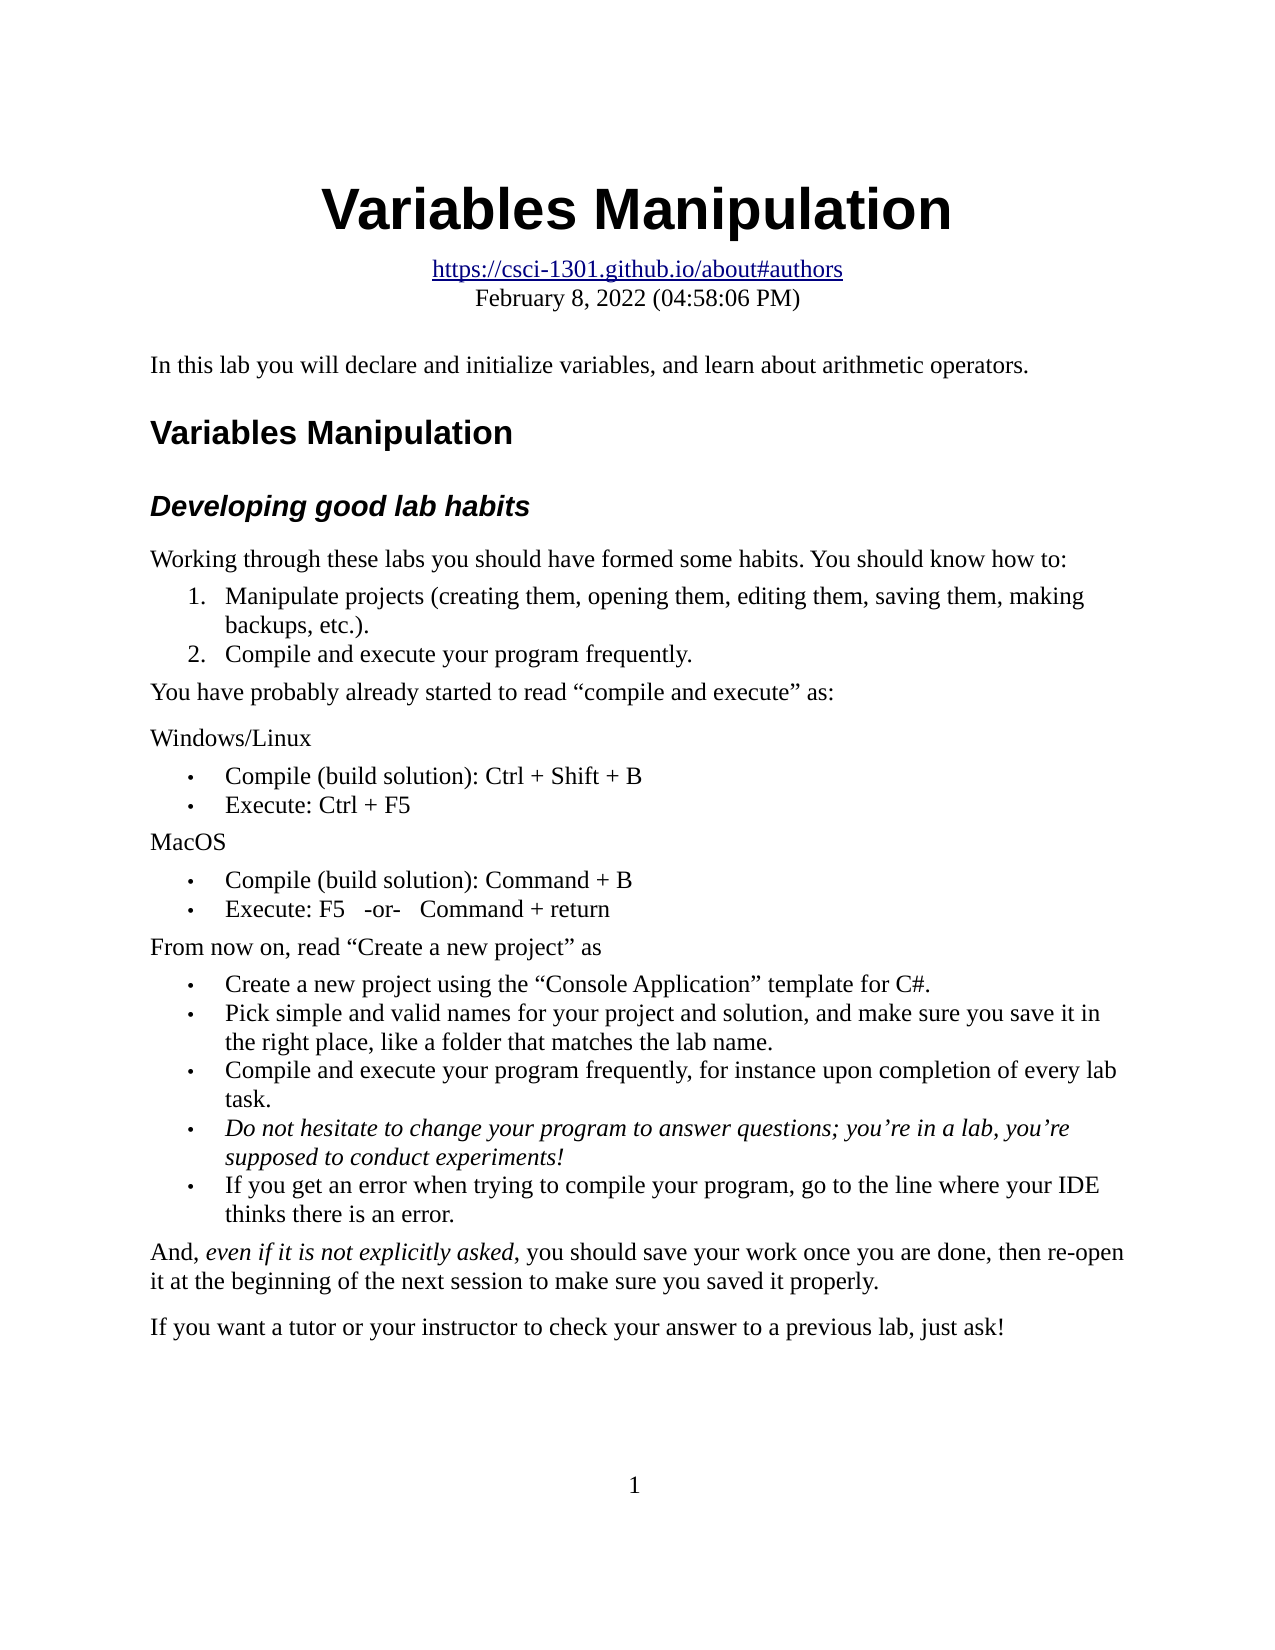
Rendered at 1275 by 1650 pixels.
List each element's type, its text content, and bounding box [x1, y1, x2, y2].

list Compile and execute your program frequently. [187, 639, 1125, 668]
list Compile (build solution): Command + B [187, 865, 1125, 894]
list Execute: Ctrl + F5 [187, 790, 1125, 818]
list Do not hesitate to change your program to answer questions; you’re in a lab, you’re supposed to conduct experiments! [187, 1113, 1125, 1171]
text Windows/Linux [150, 723, 1125, 752]
text From now on, read “Create a new project” as [150, 932, 1125, 960]
text If you want a tutor or your instructor to check your answer to a previous lab, just ask! [150, 1312, 1125, 1341]
list Pick simple and valid names for your project and solution, and make sure you save it in the right place, like a folder that matches the lab name. [187, 998, 1125, 1056]
text https://csci-1301.github.io/about#authors [150, 254, 1125, 283]
text MacOS [150, 827, 1125, 856]
text In this lab you will declare and initialize variables, and learn about arithmetic operators. [150, 350, 1125, 378]
text February 8, 2022 (04:58:06 PM) [150, 283, 1125, 312]
subtitle Variables Manipulation [150, 412, 1125, 451]
list Execute: F5 -or- Command + return [187, 894, 1125, 923]
list Create a new project using the “Console Application” template for C#. [187, 969, 1125, 998]
list If you get an error when trying to compile your program, go to the line where your IDE thinks there is an error. [187, 1171, 1125, 1228]
text Working through these labs you should have formed some habits. You should know how to: [150, 544, 1125, 572]
list Manipulate projects (creating them, opening them, editing them, saving them, making backups, etc.). [187, 581, 1125, 639]
text You have probably already started to read “compile and execute” as: [150, 677, 1125, 705]
list Compile and execute your program frequently, for instance upon completion of every lab task. [187, 1056, 1125, 1113]
title Variables Manipulation [150, 175, 1125, 242]
list Compile (build solution): Ctrl + Shift + B [187, 761, 1125, 790]
text And, even if it is not explicitly asked, you should save your work once you are done, then re-open it at the beginning of the next session to make sure you saved it properly. [150, 1237, 1125, 1294]
subtitle Developing good lab habits [150, 489, 1125, 522]
